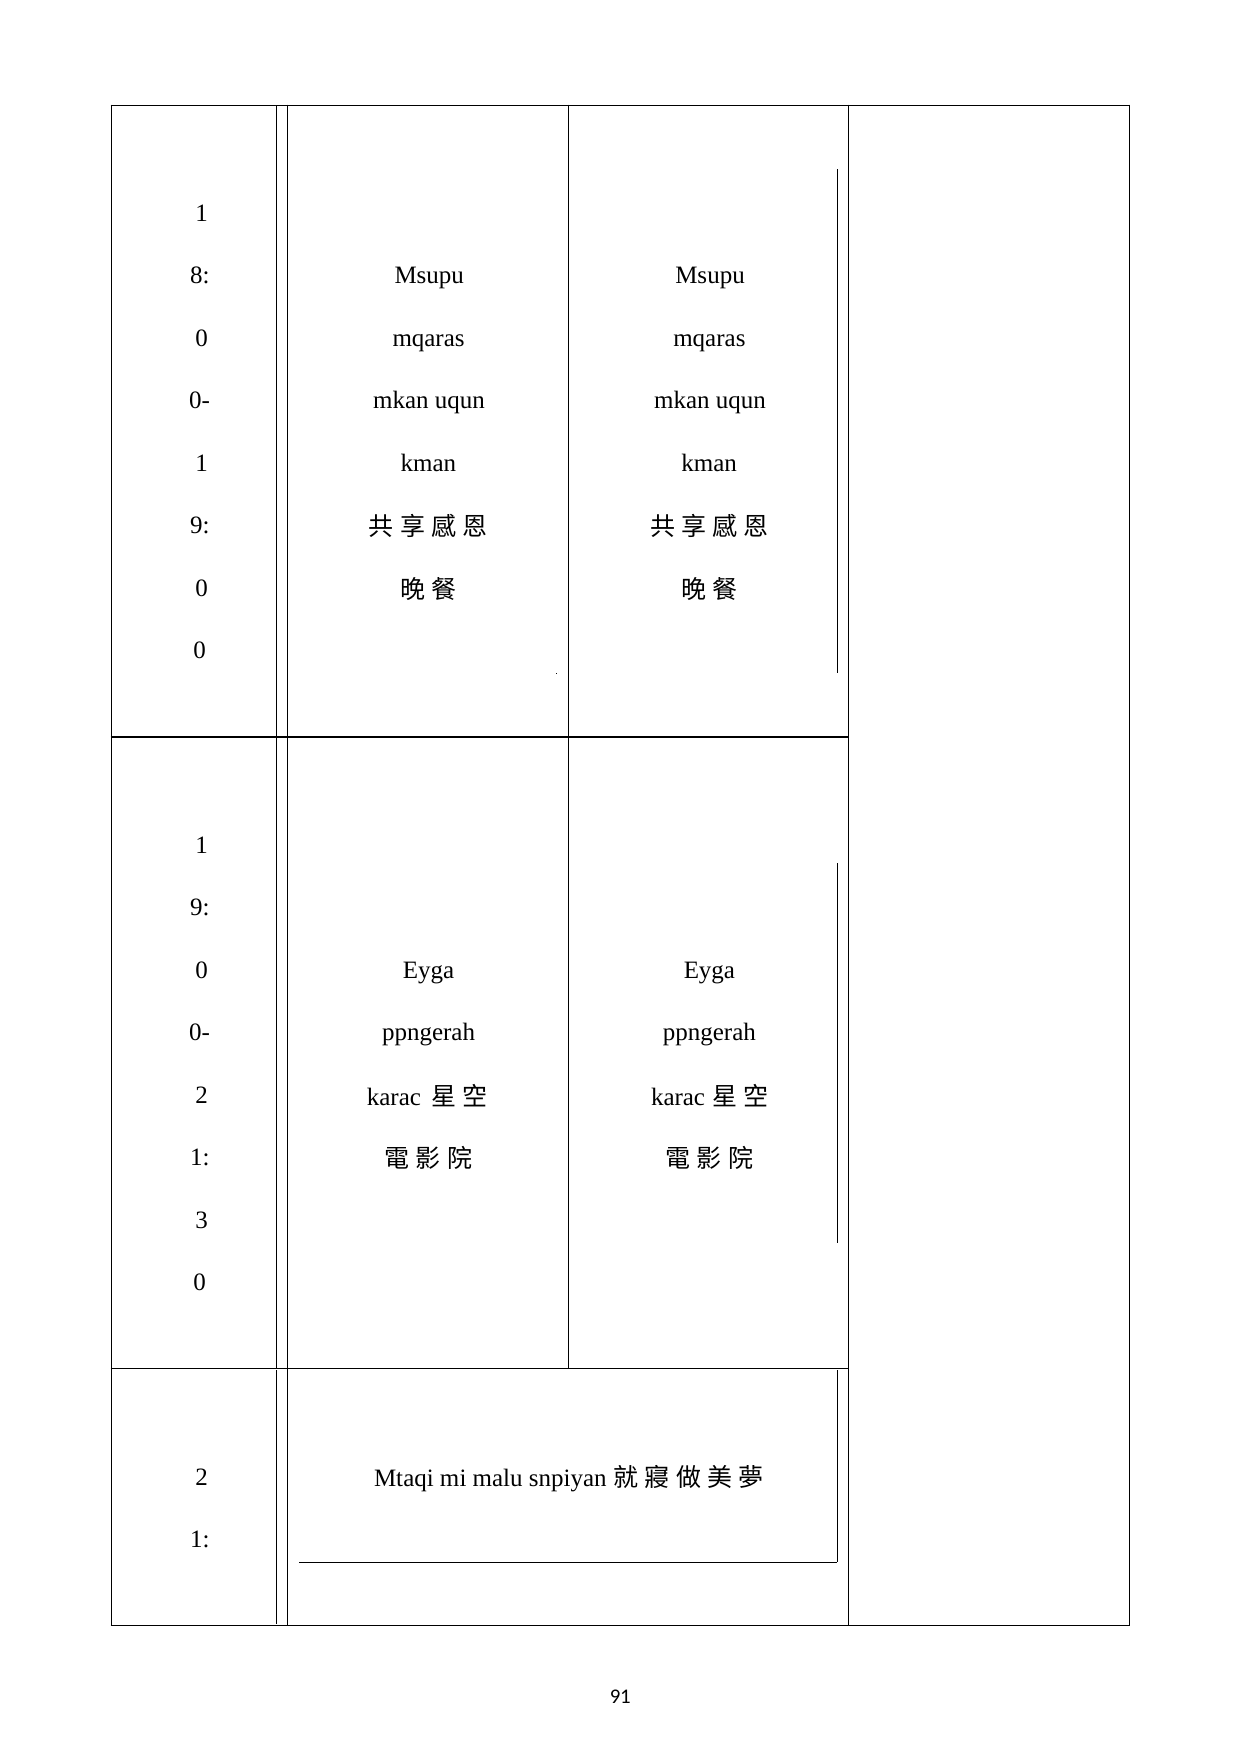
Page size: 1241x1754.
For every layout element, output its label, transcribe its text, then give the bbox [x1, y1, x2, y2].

table_cell Eyga ppngerah karac星空電影院 [569, 738, 848, 1368]
table_cell [277, 106, 287, 736]
table_cell [849, 106, 1129, 1625]
table_cell 18:00-19:00 [123, 107, 275, 735]
table_cell 21: [123, 1370, 275, 1624]
table_cell Msupu mqaras mkan uqun kman 共享感恩晚餐 [288, 106, 568, 736]
table_cell [112, 1369, 122, 1625]
table_cell Eyga ppngerah karac 星空電影院 [288, 738, 568, 1368]
table_cell [112, 738, 122, 1368]
table_cell [276, 1369, 287, 1625]
table_cell [277, 738, 287, 1368]
table_cell [112, 106, 122, 736]
table_cell Mtaqi mi malu snpiyan就寢做美夢 [288, 1369, 848, 1625]
table_cell 19:00-21:30 [123, 739, 275, 1367]
table_cell Msupu mqaras mkan uqun kman 共享感恩晚餐 [569, 106, 848, 736]
